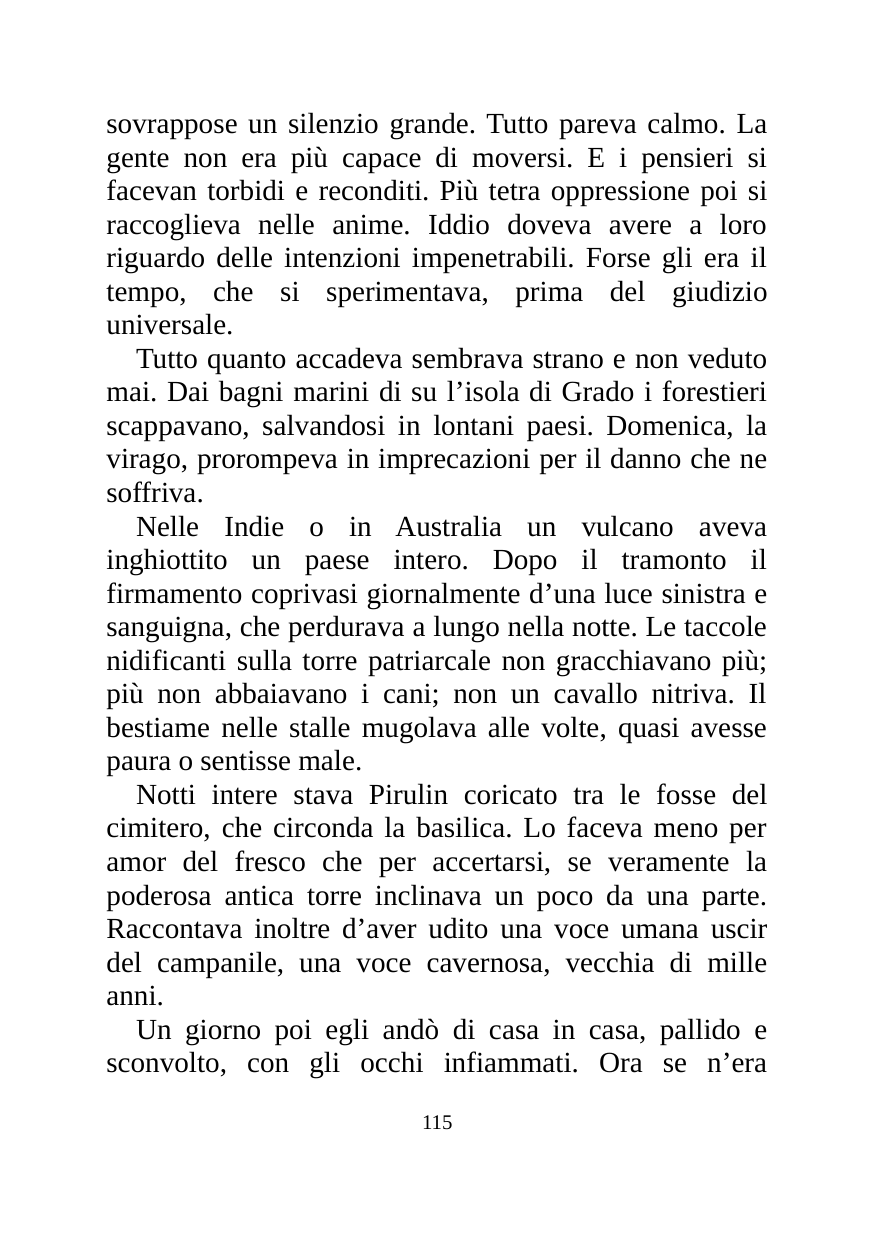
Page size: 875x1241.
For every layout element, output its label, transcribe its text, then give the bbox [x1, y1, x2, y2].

text Nelle Indie o in Australia un vulcano aveva inghiottito un paese intero. Dopo il tramonto il firmamento coprivasi giornalmente d’una luce sinistra e sanguigna, che perdurava a lungo nella notte. Le taccole nidificanti sulla torre patriarcale non gracchiavano più; più non abbaiavano i cani; non un cavallo nitriva. Il bestiame nelle stalle mugolava alle volte, quasi avesse paura o sentisse male. [106, 509, 768, 777]
text Tutto quanto accadeva sembrava strano e non veduto mai. Dai bagni marini di su l’isola di Grado i forestieri scappavano, salvandosi in lontani paesi. Domenica, la virago, prorompeva in imprecazioni per il danno che ne soffriva. [106, 341, 768, 509]
text sovrappose un silenzio grande. Tutto pareva calmo. La gente non era più capace di moversi. E i pensieri si facevan torbidi e reconditi. Più tetra oppressione poi si raccoglieva nelle anime. Iddio doveva avere a loro riguardo delle intenzioni impenetrabili. Forse gli era il tempo, che si sperimentava, prima del giudizio universale. [106, 106, 768, 341]
text Un giorno poi egli andò di casa in casa, pallido e sconvolto, con gli occhi infiammati. Ora se n’era [106, 1012, 768, 1079]
text Notti intere stava Pirulin coricato tra le fosse del cimitero, che circonda la basilica. Lo faceva meno per amor del fresco che per accertarsi, se veramente la poderosa antica torre inclinava un poco da una parte. Raccontava inoltre d’aver udito una voce umana uscir del campanile, una voce cavernosa, vecchia di mille anni. [106, 777, 768, 1012]
